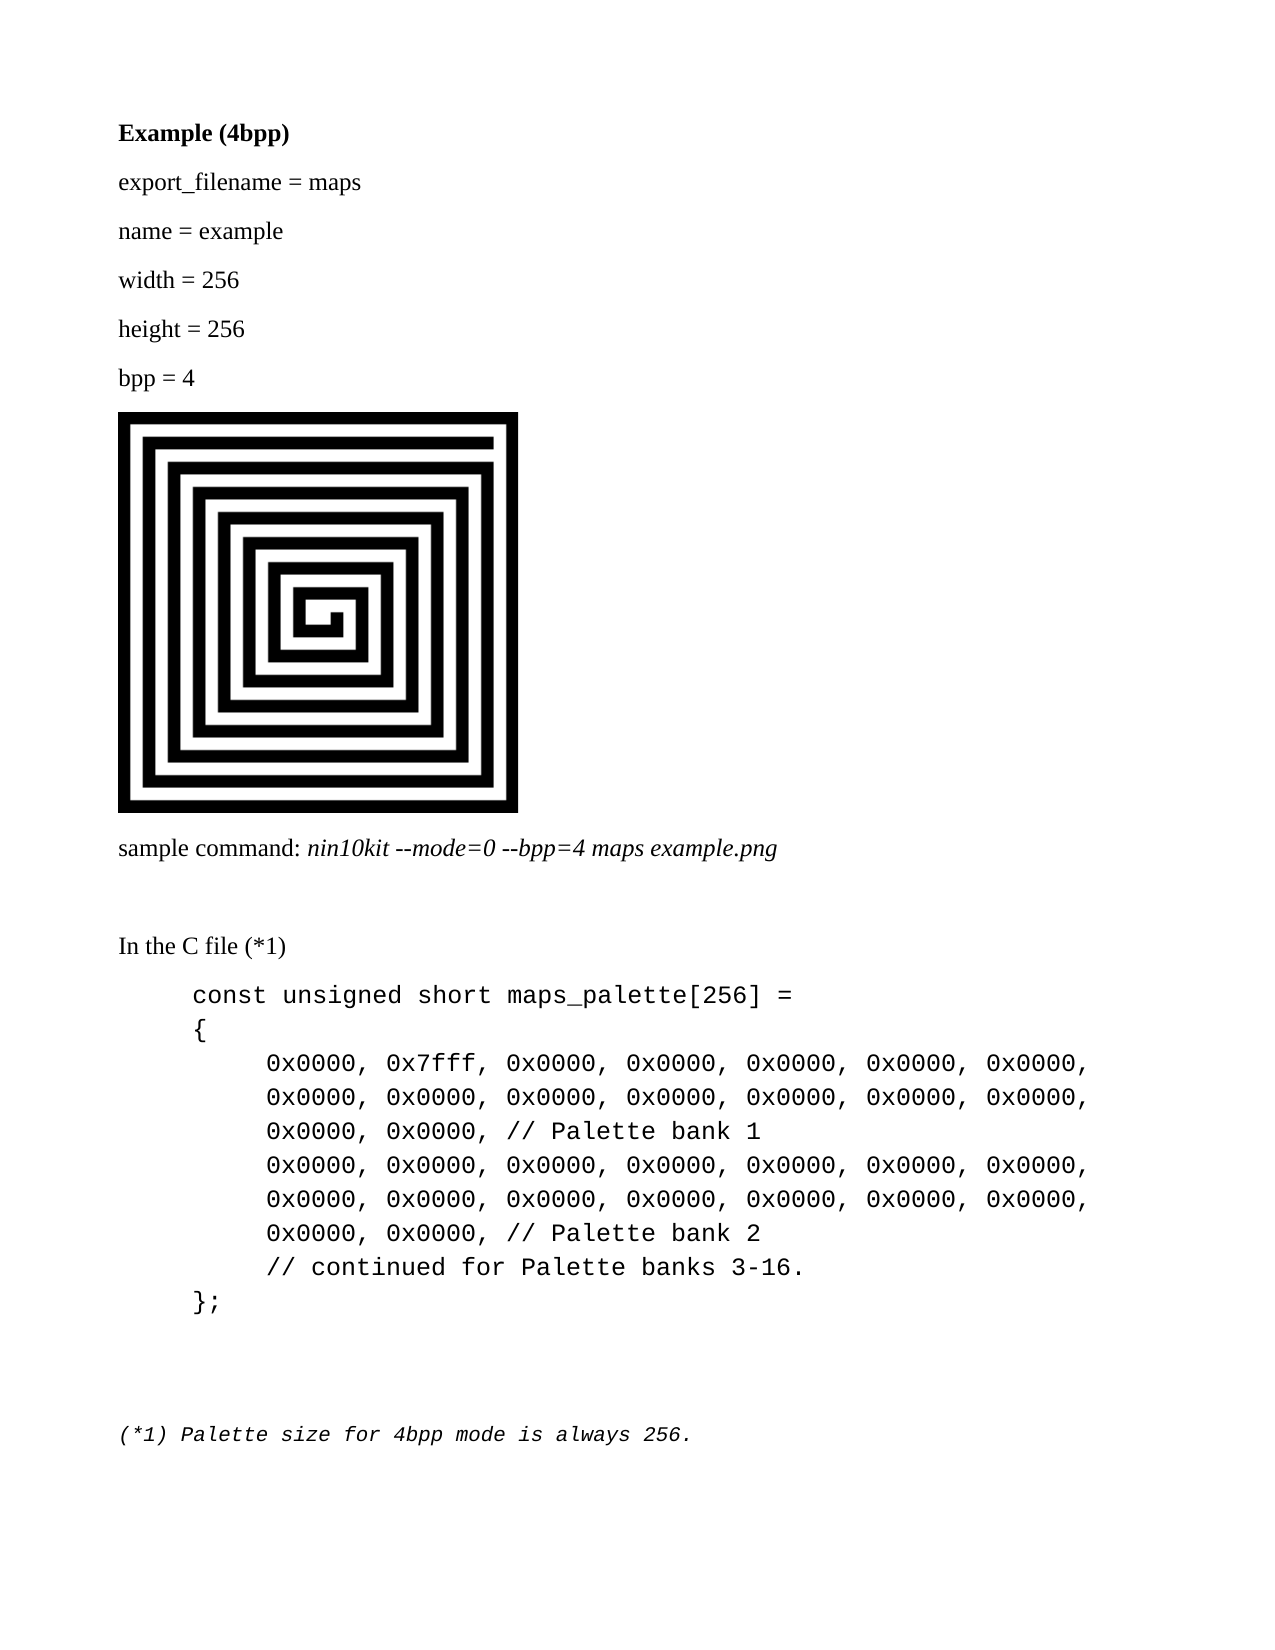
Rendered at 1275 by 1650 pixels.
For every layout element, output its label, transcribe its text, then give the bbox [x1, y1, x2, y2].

text sample command: nin10kit --mode=0 --bpp=4 maps example.png [118, 833, 1157, 862]
text }; [118, 1289, 1157, 1317]
text { [118, 1017, 1157, 1045]
text 0x0000, 0x0000, 0x0000, 0x0000, 0x0000, 0x0000, 0x0000, [118, 1187, 1157, 1215]
picture [118, 412, 519, 813]
text // continued for Palette banks 3-16. [118, 1255, 1157, 1283]
text 0x0000, 0x0000, 0x0000, 0x0000, 0x0000, 0x0000, 0x0000, [118, 1153, 1157, 1181]
text (*1) Palette size for 4bpp mode is always 256. [118, 1424, 1157, 1448]
text 0x0000, 0x0000, // Palette bank 1 [118, 1119, 1157, 1147]
text name = example [118, 216, 1157, 245]
text height = 256 [118, 314, 1157, 343]
text Example (4bpp) [118, 118, 1157, 147]
text 0x0000, 0x7fff, 0x0000, 0x0000, 0x0000, 0x0000, 0x0000, [118, 1051, 1157, 1079]
text In the C file (*1) [118, 931, 1157, 960]
text bpp = 4 [118, 363, 1157, 392]
text export_filename = maps [118, 167, 1157, 196]
text 0x0000, 0x0000, // Palette bank 2 [118, 1221, 1157, 1249]
text 0x0000, 0x0000, 0x0000, 0x0000, 0x0000, 0x0000, 0x0000, [118, 1085, 1157, 1113]
text width = 256 [118, 265, 1157, 294]
text const unsigned short maps_palette[256] = [118, 980, 1157, 1011]
